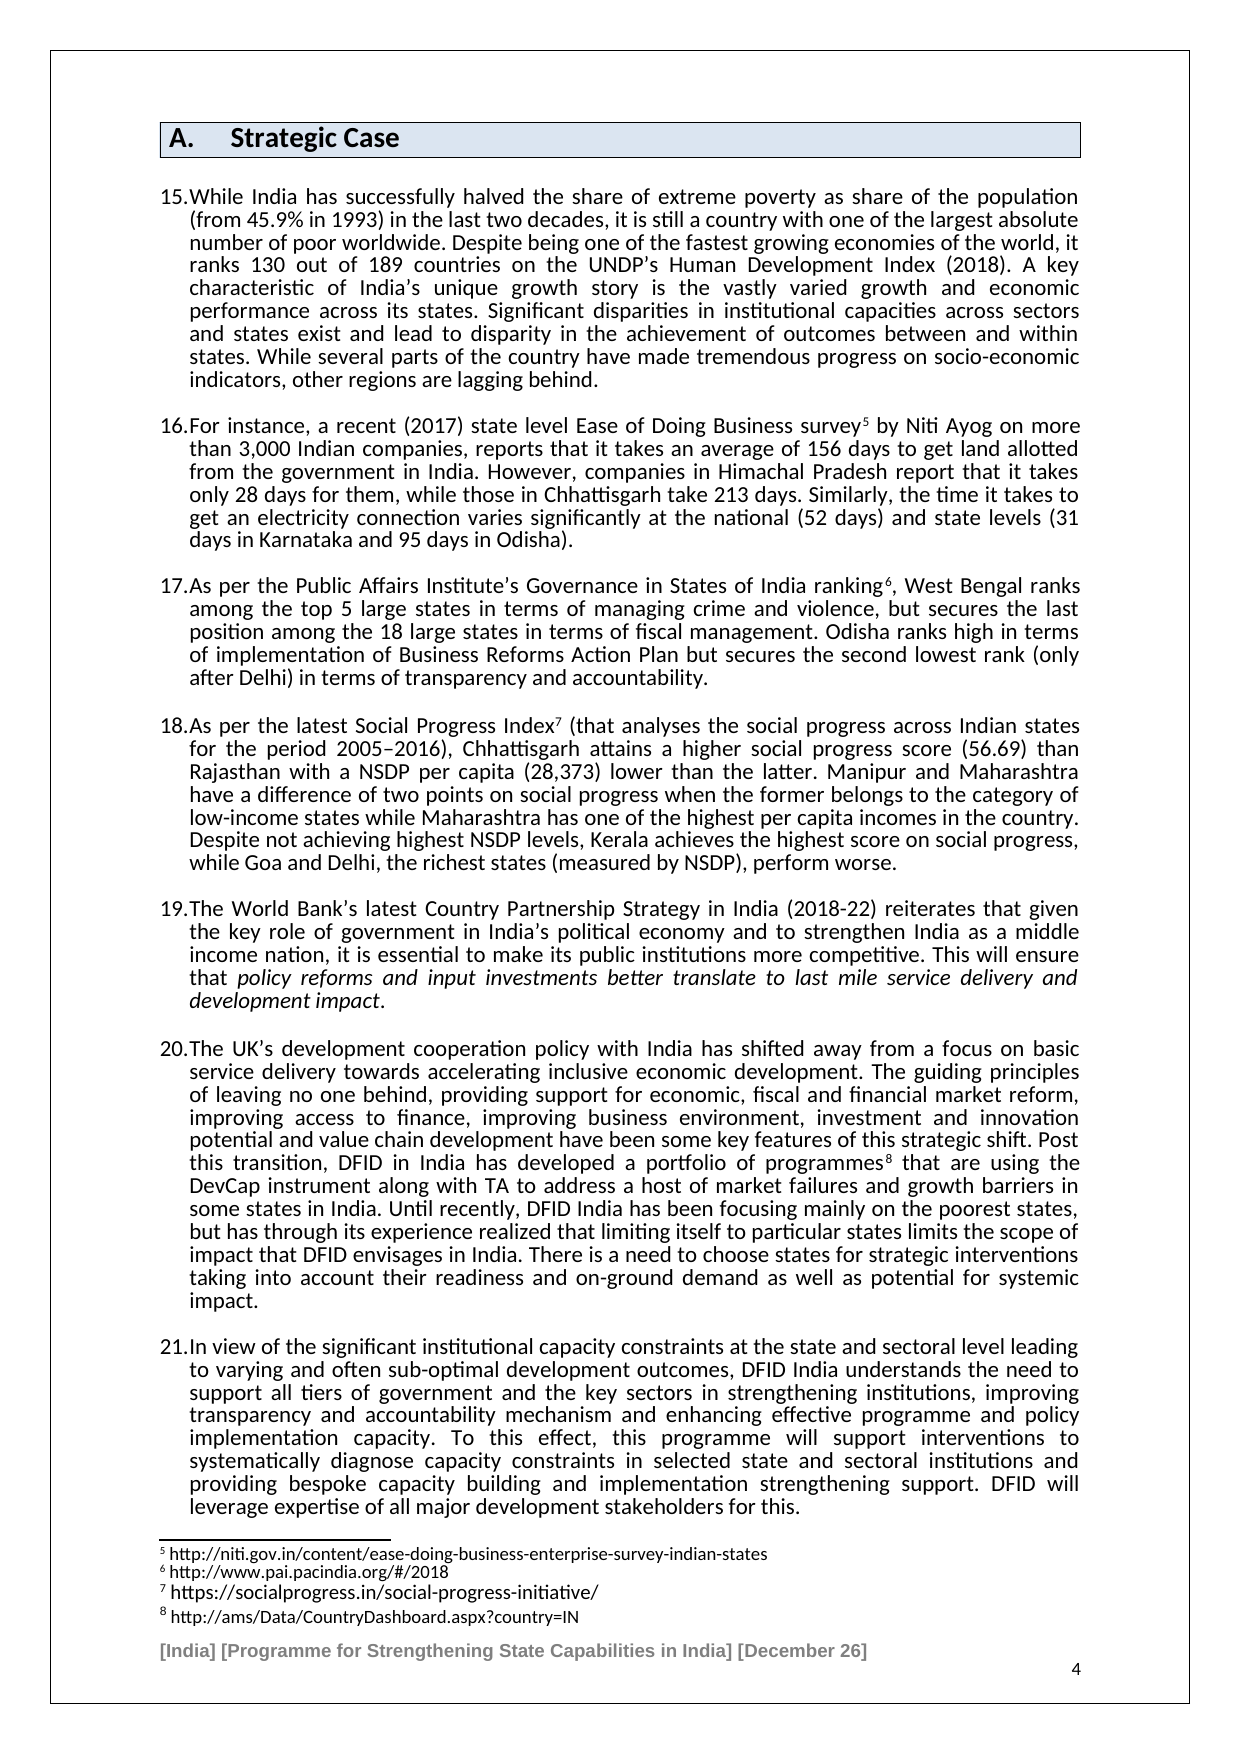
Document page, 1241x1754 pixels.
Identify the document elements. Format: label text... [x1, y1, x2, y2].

list As per the latest Social Progress Index (that analyses the social progress across Indian states for the period 2005–2016), Chhattisgarh attains a higher social progress score (56.69) than Rajasthan with a NSDP per capita (28,373) lower than the latter. Manipur and Maharashtra have a difference of two points on social progress when the former belongs to the category of low-income states while Maharashtra has one of the highest per capita incomes in the country. Despite not achieving highest NSDP levels, Kerala achieves the highest score on social progress, while Goa and Delhi, the richest states (measured by NSDP), perform worse. [159, 716, 1081, 876]
list http://ams/Data/CountryDashboard.aspx?country=IN [159, 1604, 1081, 1628]
list https://socialprogress.in/social-progress-initiative/ [159, 1583, 1081, 1604]
list In view of the significant institutional capacity constraints at the state and sectoral level leading to varying and often sub-optimal development outcomes, DFID India understands the need to support all tiers of government and the key sectors in strengthening institutions, improving transparency and accountability mechanism and enhancing effective programme and policy implementation capacity. To this effect, this programme will support interventions to systematically diagnose capacity constraints in selected state and sectoral institutions and providing bespoke capacity building and implementation strengthening support. DFID will leverage expertise of all major development stakeholders for this. [159, 1337, 1081, 1520]
list http://www.pai.pacindia.org/#/2018 [159, 1565, 1081, 1583]
list For instance, a recent (2017) state level Ease of Doing Business survey by Niti Ayog on more than 3,000 Indian companies, reports that it takes an average of 156 days to get land allotted from the government in India. However, companies in Himachal Pradesh report that it takes only 28 days for them, while those in Chhattisgarh take 213 days. Similarly, the time it takes to get an electricity connection varies significantly at the national (52 days) and state levels (31 days in Karnataka and 95 days in Odisha). [159, 416, 1081, 553]
list Strategic Case [161, 123, 1080, 157]
list The UK’s development cooperation policy with India has shifted away from a focus on basic service delivery towards accelerating inclusive economic development. The guiding principles of leaving no one behind, providing support for economic, fiscal and financial market reform, improving access to finance, improving business environment, investment and innovation potential and value chain development have been some key features of this strategic shift. Post this transition, DFID in India has developed a portfolio of programmes that are using the DevCap instrument along with TA to address a host of market failures and growth barriers in some states in India. Until recently, DFID India has been focusing mainly on the poorest states, but has through its experience realized that limiting itself to particular states limits the scope of impact that DFID envisages in India. There is a need to choose states for strategic interventions taking into account their readiness and on-ground demand as well as potential for systemic impact. [159, 1039, 1081, 1314]
list http://niti.gov.in/content/ease-doing-business-enterprise-survey-indian-states [159, 1546, 1081, 1565]
list The World Bank’s latest Country Partnership Strategy in India (2018-22) reiterates that given the key role of government in India’s political economy and to strengthen India as a middle income nation, it is essential to make its public institutions more competitive. This will ensure that policy reforms and input investments better translate to last mile service delivery and development impact. [159, 899, 1081, 1014]
list As per the Public Affairs Institute’s Governance in States of India ranking, West Bengal ranks among the top 5 large states in terms of managing crime and violence, but secures the last position among the 18 large states in terms of fiscal management. Odisha ranks high in terms of implementation of Business Reforms Action Plan but secures the second lowest rank (only after Delhi) in terms of transparency and accountability. [159, 576, 1081, 691]
list While India has successfully halved the share of extreme poverty as share of the population (from 45.9% in 1993) in the last two decades, it is still a country with one of the largest absolute number of poor worldwide. Despite being one of the fastest growing economies of the world, it ranks 130 out of 189 countries on the UNDP’s Human Development Index (2018). A key characteristic of India’s unique growth story is the vastly varied growth and economic performance across its states. Significant disparities in institutional capacities across sectors and states exist and lead to disparity in the achievement of outcomes between and within states. While several parts of the country have made tremendous progress on socio-economic indicators, other regions are lagging behind. [159, 187, 1081, 393]
